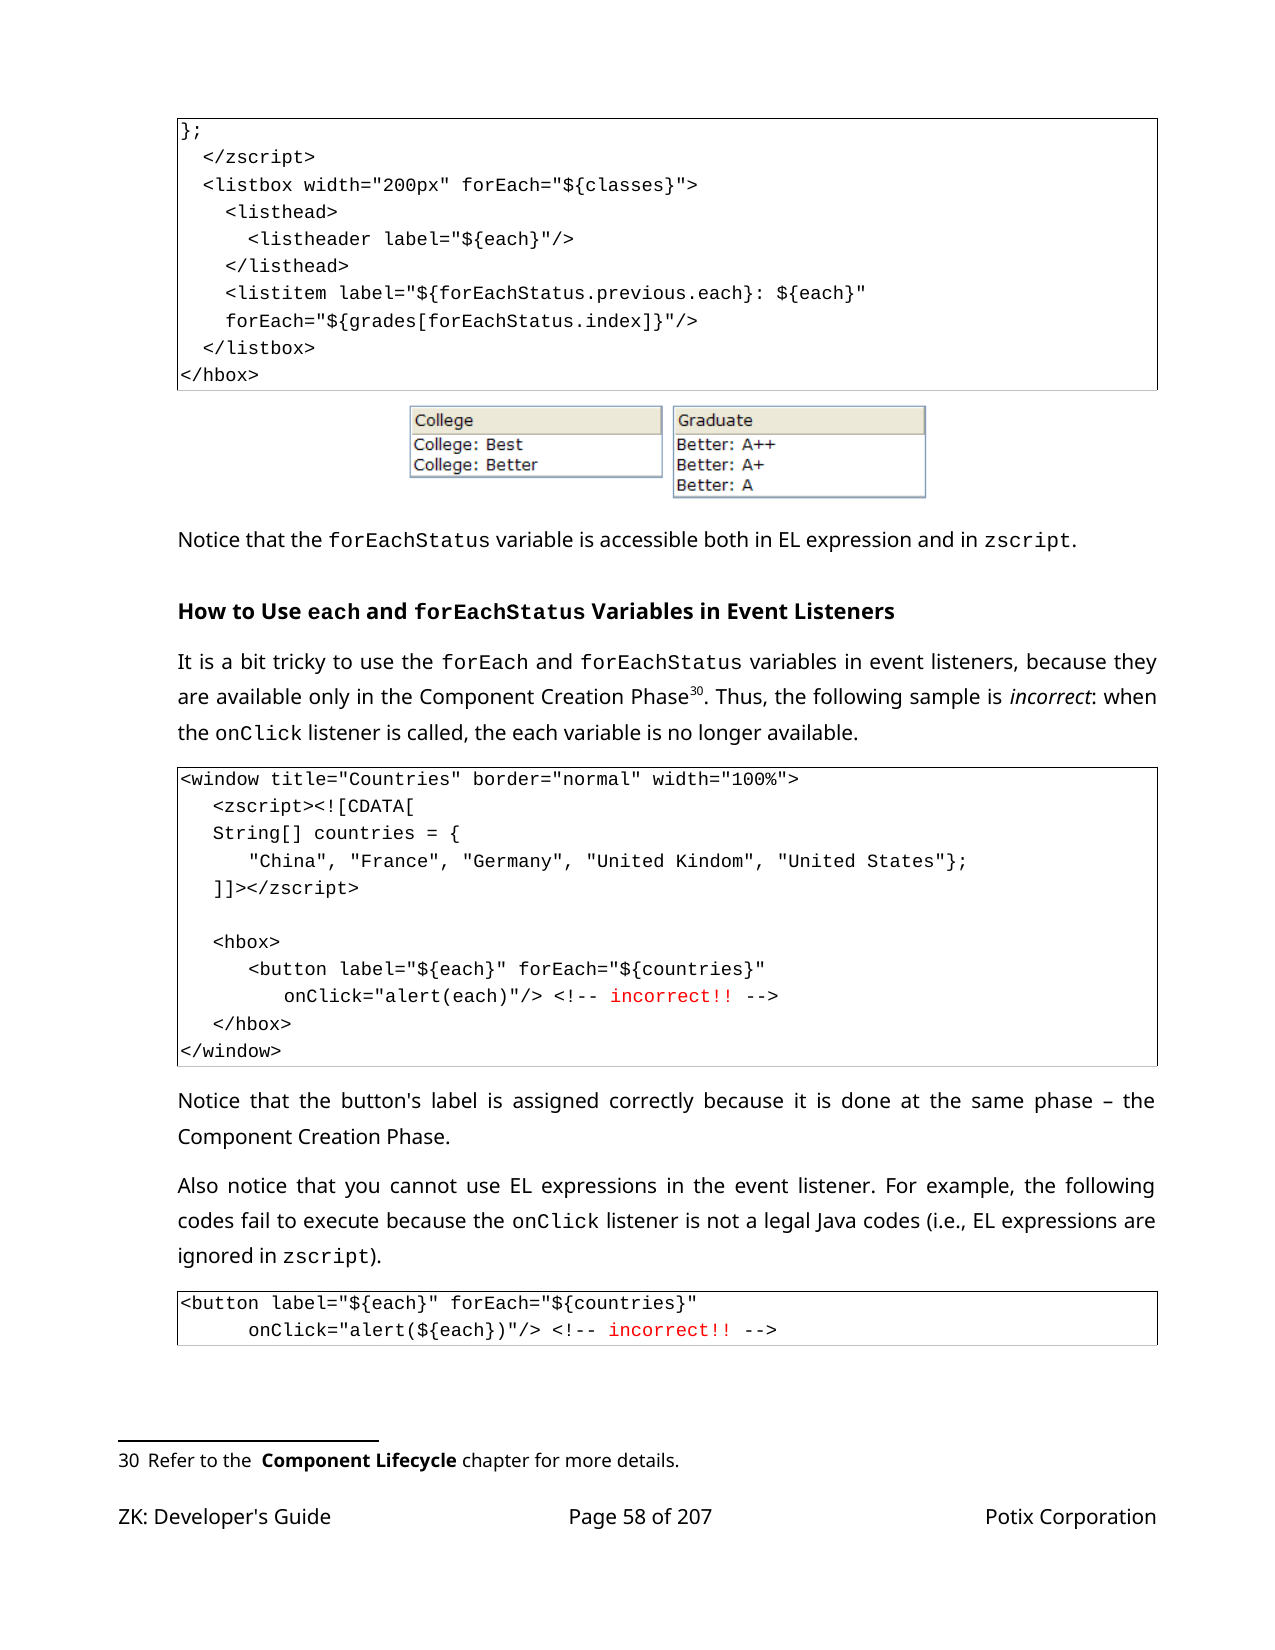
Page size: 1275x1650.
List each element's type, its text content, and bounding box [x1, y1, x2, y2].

text </hbox> [178, 1012, 1157, 1036]
text <listitem label="${forEachStatus.previous.each}: ${each}" [178, 281, 1157, 306]
text }; [178, 119, 1157, 142]
text <listbox width="200px" forEach="${classes}"> [178, 172, 1157, 197]
text </hbox> [178, 363, 1157, 390]
text </zscript> [178, 145, 1157, 169]
text </listbox> [178, 336, 1157, 360]
text Also notice that you cannot use EL expressions in the event listener. For example, the following codes fail to execute because the onClick listener is not a legal Java codes (i.e., EL expressions are ignored in zscript). [177, 1171, 1157, 1270]
text ]]></zscript> [178, 876, 1157, 900]
text String[] countries = { [178, 821, 1157, 846]
text <window title="Countries" border="normal" width="100%"> [178, 768, 1157, 791]
text <button label="${each}" forEach="${countries}" [178, 957, 1157, 981]
text onClick="alert(${each})"/> <!-- incorrect!! --> [178, 1318, 1157, 1345]
text </listhead> [178, 254, 1157, 278]
text Notice that the forEachStatus variable is accessible both in EL expression and in zscript. [177, 501, 1157, 554]
text "China", "France", "Germany", "United Kindom", "United States"}; [178, 848, 1157, 873]
text Notice that the button's label is assigned correctly because it is done at the same phase – the Component Creation Phase. [177, 1087, 1157, 1150]
text onClick="alert(each)"/> <!-- incorrect!! --> [178, 984, 1157, 1009]
text <hbox> [178, 930, 1157, 954]
text forEach="${grades[forEachStatus.index]}"/> [178, 308, 1157, 333]
text <zscript><![CDATA[ [178, 794, 1157, 818]
subtitle How to Use each and forEachStatus Variables in Event Listeners [177, 596, 1157, 626]
text <listhead> [178, 200, 1157, 224]
picture [407, 403, 930, 501]
text </window> [178, 1039, 1157, 1066]
text <listheader label="${each}"/> [178, 227, 1157, 251]
text Refer to the Component Lifecycle chapter for more details. [118, 1447, 1157, 1473]
text It is a bit tricky to use the forEach and forEachStatus variables in event listeners, because they are available only in the Component Creation Phase. Thus, the following sample is incorrect: when the onClick listener is called, the each variable is no longer available. [177, 647, 1157, 746]
text <button label="${each}" forEach="${countries}" [178, 1292, 1157, 1315]
